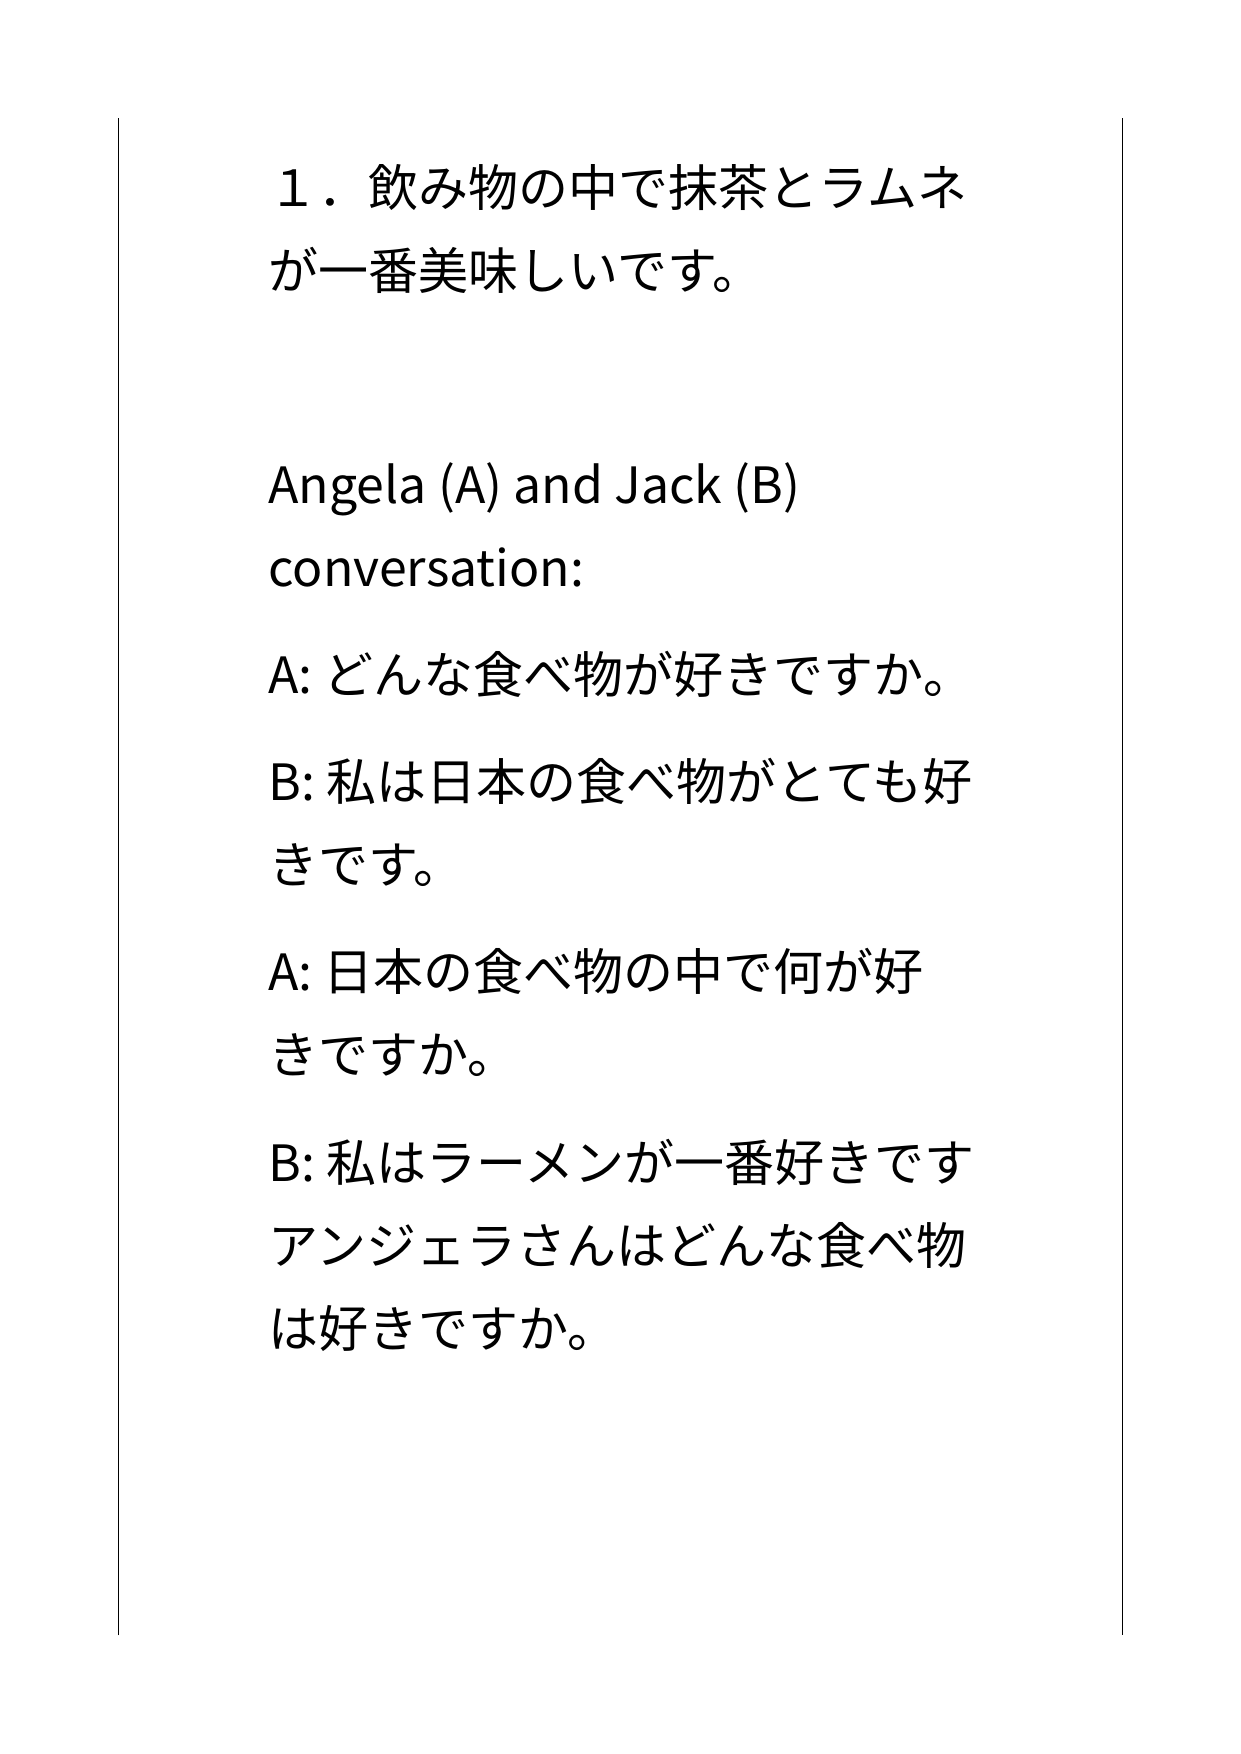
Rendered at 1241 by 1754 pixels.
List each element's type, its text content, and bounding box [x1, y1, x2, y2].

text １．飲み物の中で抹茶とラムネが一番美味しいです。 [268, 148, 972, 304]
text A: 日本の食べ物の中で何が好きですか。 [268, 933, 972, 1088]
text Angela (A) and Jack (B) conversation: [268, 445, 972, 601]
text B: 私は日本の食べ物がとても好きです。 [268, 742, 972, 898]
text A: どんな食べ物が好きですか。 [268, 636, 972, 708]
text B: 私はラーメンが一番好きです。アンジェラさんはどんな食べ物は好きですか。 [268, 1123, 972, 1362]
